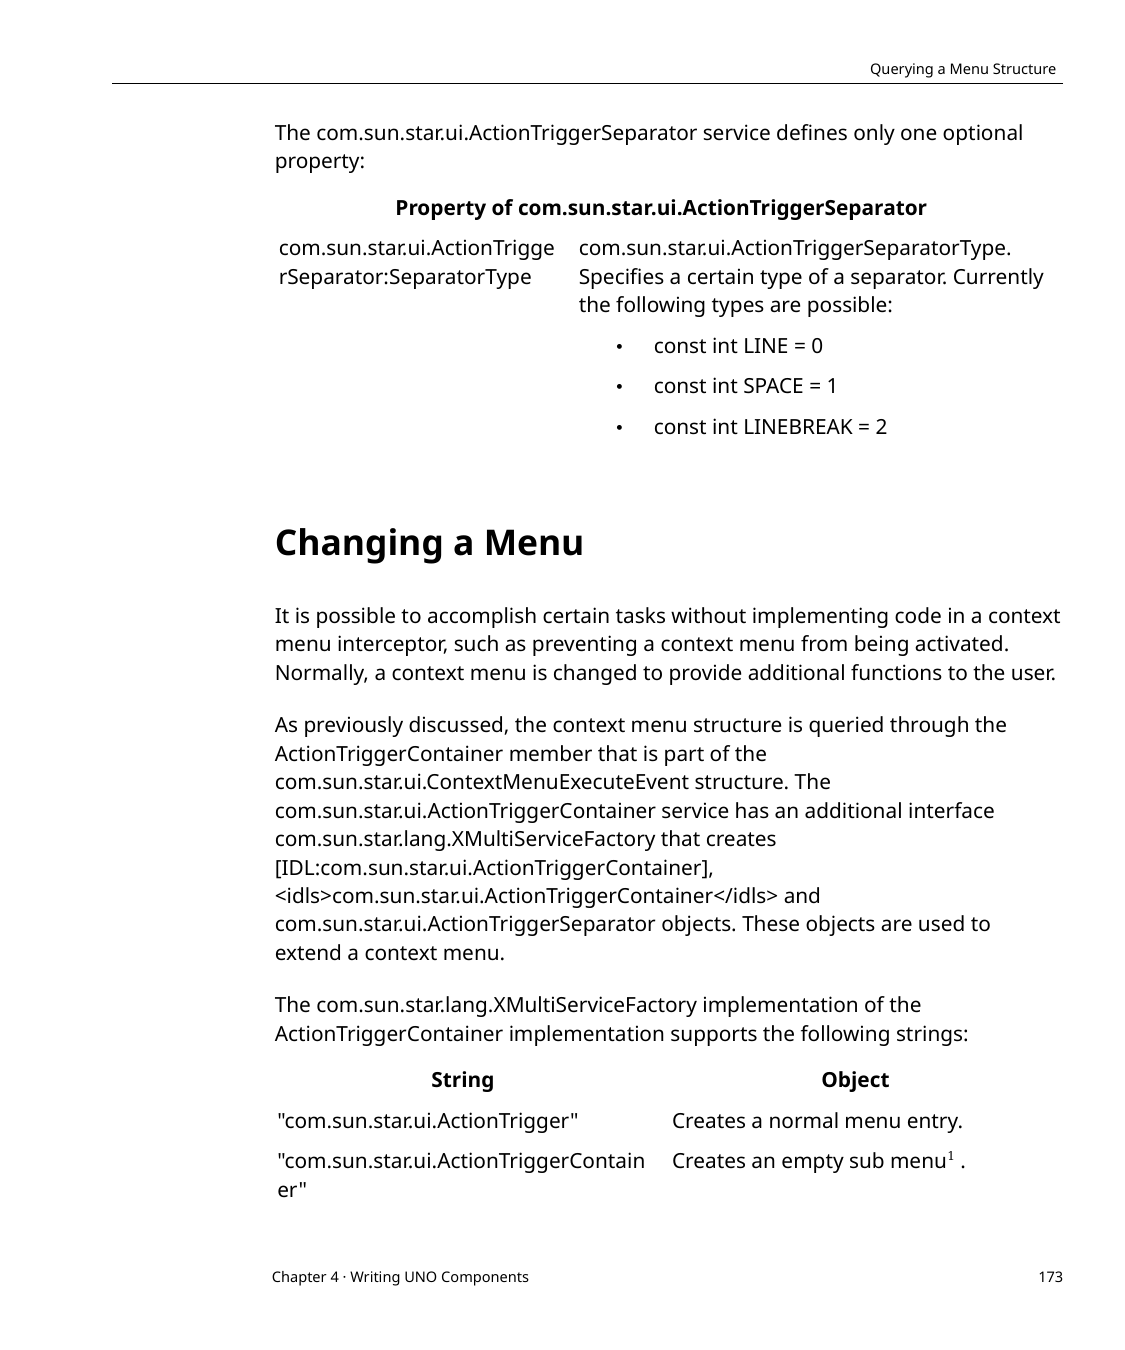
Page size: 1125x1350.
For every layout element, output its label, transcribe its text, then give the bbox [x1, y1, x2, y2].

text The com.sun.star.ui.ActionTriggerSeparator service defines only one optional property: [274, 118, 1063, 175]
table_cell com.sun.star.ui.ActionTriggerSeparatorType. Specifies a certain type of a separator. Currently the following types are possible: const int LINE = 0 const int SPACE = 1 const int LINEBREAK = 2 [579, 228, 1062, 446]
table_header String [277, 1059, 672, 1100]
text As previously discussed, the context menu structure is queried through the ActionTriggerContainer member that is part of the com.sun.star.ui.ContextMenuExecuteEvent structure. The com.sun.star.ui.ActionTriggerContainer service has an additional interface com.sun.star.lang.XMultiServiceFactory that creates [IDL:com.sun.star.ui.ActionTriggerContainer], <idls>com.sun.star.ui.ActionTriggerContainer</idls> and com.sun.star.ui.ActionTriggerSeparator objects. These objects are used to extend a context menu. [274, 710, 1063, 966]
table_cell "com.sun.star.ui.ActionTrigger" [277, 1100, 672, 1140]
table_cell com.sun.star.ui.ActionTriggerSeparator:SeparatorType [279, 228, 578, 446]
table_header Object [672, 1059, 1062, 1100]
text It is possible to accomplish certain tasks without implementing code in a context menu interceptor, such as preventing a context menu from being activated. Normally, a context menu is changed to provide additional functions to the user. [274, 601, 1063, 686]
subtitle Changing a Menu [274, 517, 1063, 566]
table_cell "com.sun.star.ui.ActionTriggerContainer" [277, 1140, 672, 1209]
table_header Property of com.sun.star.ui.ActionTriggerSeparator [279, 187, 1062, 227]
table_cell Creates a normal menu entry. [672, 1100, 1062, 1140]
text The com.sun.star.lang.XMultiServiceFactory implementation of the ActionTriggerContainer implementation supports the following strings: [274, 990, 1063, 1047]
table_cell Creates an empty sub menu1 . [672, 1140, 1062, 1209]
